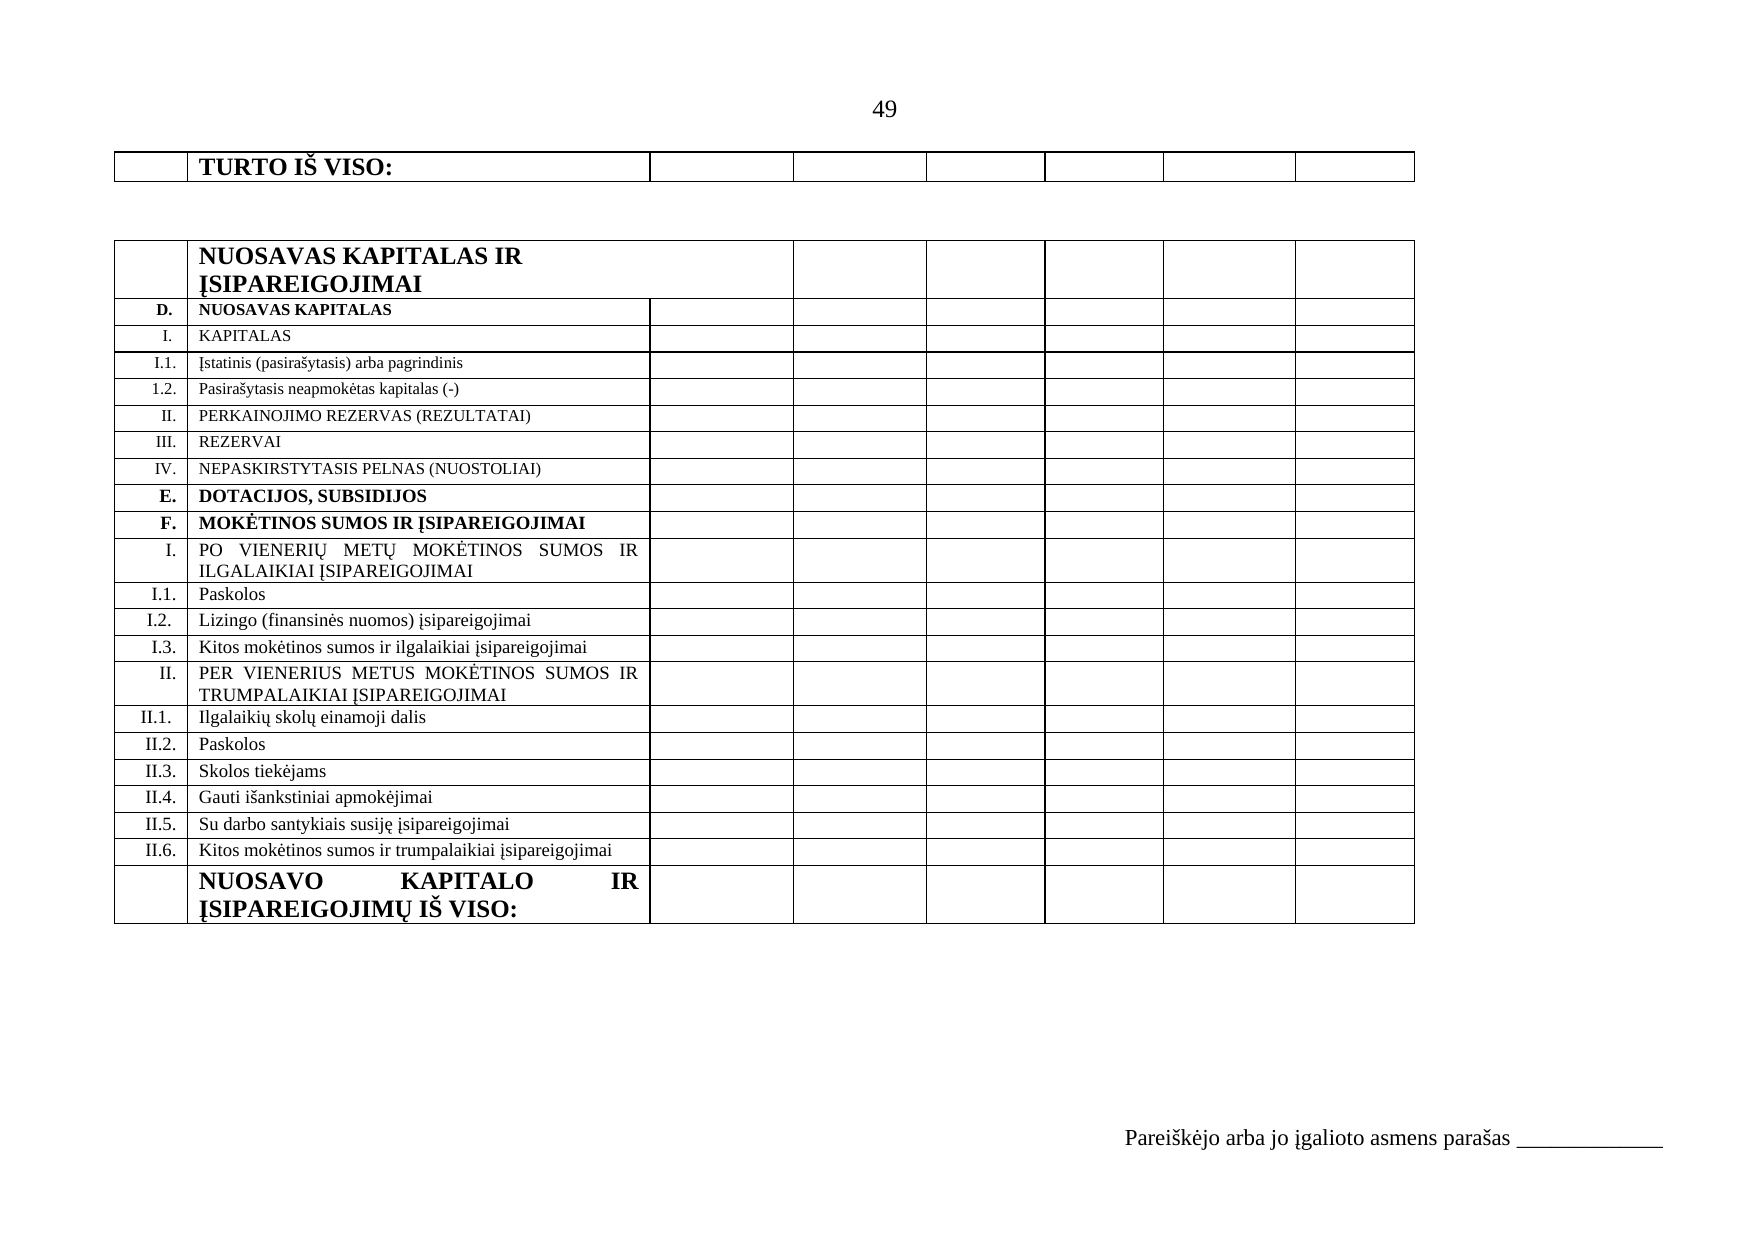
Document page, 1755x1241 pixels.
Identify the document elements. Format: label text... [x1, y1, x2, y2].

table_cell [1164, 539, 1295, 582]
table_cell [794, 760, 926, 785]
table_cell [651, 406, 793, 431]
table_cell [1296, 182, 1414, 211]
table_cell [1436, 838, 1464, 865]
table_cell [1164, 379, 1295, 404]
table_cell [1436, 378, 1464, 404]
table_cell [1415, 511, 1436, 537]
table_cell II.4. [115, 786, 187, 812]
table_cell [794, 786, 926, 812]
table_cell [651, 706, 793, 732]
table_cell D. [115, 299, 187, 325]
table_cell [1414, 211, 1436, 240]
table_cell [571, 211, 650, 240]
table_cell [1164, 406, 1295, 431]
table_cell [115, 182, 187, 211]
table_cell Pasirašytasis neapmokėtas kapitalas (-) [188, 379, 649, 404]
table_cell Kitos mokėtinos sumos ir ilgalaikiai įsipareigojimai [188, 636, 649, 661]
table_cell [927, 241, 1044, 298]
table_cell [1296, 459, 1414, 484]
table_cell [1164, 485, 1295, 511]
table_cell Su darbo santykiais susiję įsipareigojimai [188, 813, 649, 838]
table_cell [1296, 539, 1414, 582]
table_cell [794, 459, 926, 484]
table_cell [1415, 151, 1436, 181]
table_cell [794, 813, 926, 838]
table_cell TURTO IŠ VISO: [188, 153, 649, 181]
table_cell [1164, 326, 1295, 351]
table_header [115, 1039, 1641, 1097]
table_cell [927, 406, 1044, 431]
table_cell [1046, 786, 1163, 812]
table_cell [1046, 839, 1163, 865]
table_cell [794, 379, 926, 404]
table_cell [794, 706, 926, 732]
table_cell Įstatinis (pasirašytasis) arba pagrindinis [188, 353, 649, 378]
table_cell [1164, 813, 1295, 838]
table_cell [1045, 182, 1163, 211]
table_cell I. [115, 539, 187, 582]
table_cell [1046, 636, 1163, 661]
table_cell [927, 379, 1044, 404]
table_cell [927, 786, 1044, 812]
table_cell [1164, 459, 1295, 484]
table_cell PERKAINOJIMO REZERVAS (REZULTATAI) [188, 406, 649, 431]
table_cell Ilgalaikių skolų einamoji dalis [188, 706, 649, 732]
table_cell [794, 241, 926, 298]
table_cell [1046, 459, 1163, 484]
table_cell [1046, 299, 1163, 325]
table_cell [1414, 181, 1436, 211]
table_cell I.2. [115, 609, 187, 635]
table_cell [1415, 431, 1436, 458]
table_cell [1164, 153, 1295, 181]
table_cell [927, 326, 1044, 351]
table_cell [283, 182, 379, 211]
table_cell II. [115, 662, 187, 705]
table_cell [1415, 351, 1436, 378]
table_cell [1046, 583, 1163, 608]
table_cell [794, 583, 926, 608]
table_cell [927, 866, 1044, 923]
table_cell [1436, 431, 1464, 458]
table_cell [1415, 838, 1436, 865]
table_cell [1415, 732, 1436, 758]
table_cell [1436, 705, 1464, 732]
table_cell [1046, 379, 1163, 404]
table_cell I.1. [115, 583, 187, 608]
table_cell [1415, 865, 1436, 923]
table_cell [1296, 706, 1414, 732]
table_cell [927, 153, 1044, 181]
table_cell [794, 153, 926, 181]
table_cell NUOSAVAS KAPITALAS IR ĮSIPAREIGOJIMAI [188, 241, 650, 298]
table_cell [1415, 325, 1436, 351]
table_cell [794, 326, 926, 351]
table_cell [794, 299, 926, 325]
table_cell [1436, 211, 1464, 240]
table_cell [651, 839, 793, 865]
table_cell [651, 379, 793, 404]
table_cell [794, 406, 926, 431]
table_cell [1415, 378, 1436, 404]
table_cell REZERVAI [188, 432, 649, 458]
table_cell Kitos mokėtinos sumos ir trumpalaikiai įsipareigojimai [188, 839, 649, 865]
table_cell [283, 211, 379, 240]
table_cell MOKĖTINOS SUMOS IR ĮSIPAREIGOJIMAI [188, 512, 649, 537]
table_cell [1046, 326, 1163, 351]
table_cell [1415, 538, 1436, 582]
table_cell [1415, 298, 1436, 325]
table_cell [651, 760, 793, 785]
table_cell [1415, 458, 1436, 484]
table_cell II. [115, 406, 187, 431]
table_cell [1164, 353, 1295, 378]
table_cell [651, 353, 793, 378]
table_cell [1296, 353, 1414, 378]
table_cell [1164, 733, 1295, 758]
table_cell [1296, 813, 1414, 838]
table_cell [794, 636, 926, 661]
table_cell [1164, 839, 1295, 865]
table_cell [927, 609, 1044, 635]
table_cell I.1. [115, 353, 187, 378]
table_cell NEPASKIRSTYTASIS PELNAS (NUOSTOLIAI) [188, 459, 649, 484]
table_cell [927, 706, 1044, 732]
table_cell [1164, 866, 1295, 923]
table_cell [1164, 583, 1295, 608]
table_cell [651, 153, 793, 181]
table_cell [794, 211, 927, 240]
table_cell [651, 866, 793, 923]
table_cell [1296, 211, 1414, 240]
table_cell [1046, 406, 1163, 431]
table_cell [1046, 760, 1163, 785]
table_cell [188, 182, 283, 211]
table_cell [1046, 706, 1163, 732]
table_cell [927, 636, 1044, 661]
table_cell [927, 733, 1044, 758]
table_cell [927, 539, 1044, 582]
table_cell [1296, 326, 1414, 351]
table_cell [794, 512, 926, 537]
table_cell F. [115, 512, 187, 537]
table_cell [1046, 512, 1163, 537]
table_cell KAPITALAS [188, 326, 649, 351]
table_cell [571, 182, 650, 211]
table_cell [651, 512, 793, 537]
table_cell [1164, 609, 1295, 635]
table_cell [1296, 241, 1414, 298]
table_cell [1436, 582, 1464, 608]
table_cell [1046, 609, 1163, 635]
table_cell [794, 539, 926, 582]
table_cell [1436, 298, 1464, 325]
table_cell [1296, 636, 1414, 661]
table_cell [927, 760, 1044, 785]
table_cell II.2. [115, 733, 187, 758]
table_cell [1415, 812, 1436, 838]
table_cell [651, 299, 793, 325]
table_cell NUOSAVAS KAPITALAS [188, 299, 649, 325]
table_cell Paskolos [188, 733, 649, 758]
table_cell [475, 182, 571, 211]
table_cell [1415, 582, 1436, 608]
table_cell [115, 211, 187, 240]
table_cell Gauti išankstiniai apmokėjimai [188, 786, 649, 812]
table_cell [1164, 432, 1295, 458]
table_cell [1296, 662, 1414, 705]
table_cell [1296, 760, 1414, 785]
table_cell [1415, 608, 1436, 635]
table_cell [1046, 662, 1163, 705]
table_cell [651, 733, 793, 758]
table_cell [1415, 635, 1436, 661]
table_cell [1296, 839, 1414, 865]
table_cell [1415, 484, 1436, 511]
table_cell [1296, 512, 1414, 537]
table_cell [1436, 458, 1464, 484]
table_cell [1296, 485, 1414, 511]
table_cell IV. [115, 459, 187, 484]
table_cell [651, 432, 793, 458]
table_cell [1164, 706, 1295, 732]
table_cell II.1. [115, 706, 187, 732]
table_cell [1163, 211, 1296, 240]
table_cell [927, 353, 1044, 378]
table_cell [1436, 635, 1464, 661]
table_cell [1436, 759, 1464, 785]
table_cell [651, 539, 793, 582]
table_cell [379, 182, 475, 211]
table_cell [1436, 785, 1464, 812]
table_cell [1164, 786, 1295, 812]
table_cell [794, 485, 926, 511]
table_cell [1046, 153, 1163, 181]
table_cell [115, 866, 187, 923]
table_cell [1296, 153, 1414, 181]
table_cell [1296, 583, 1414, 608]
table_cell [794, 182, 927, 211]
table_cell [650, 211, 794, 240]
table_cell [794, 353, 926, 378]
table_cell E. [115, 485, 187, 511]
table_cell [651, 609, 793, 635]
table_cell [1436, 405, 1464, 431]
table_cell III. [115, 432, 187, 458]
table_cell [1436, 511, 1464, 537]
table_cell [1296, 786, 1414, 812]
table_cell [1046, 733, 1163, 758]
table_cell [1296, 866, 1414, 923]
table_cell [115, 153, 187, 181]
table_cell I. [115, 326, 187, 351]
table_cell [651, 786, 793, 812]
table_cell [1164, 512, 1295, 537]
table_cell [379, 211, 475, 240]
table_cell [650, 182, 794, 211]
table_cell [1436, 812, 1464, 838]
table_cell [927, 512, 1044, 537]
table_cell [927, 662, 1044, 705]
table_cell [1046, 866, 1163, 923]
table_cell [650, 241, 793, 298]
table_cell [1046, 813, 1163, 838]
table_cell [794, 432, 926, 458]
table_cell II.3. [115, 760, 187, 785]
table_cell [927, 211, 1045, 240]
table_cell [794, 839, 926, 865]
table_cell [1436, 240, 1464, 298]
table_cell [651, 662, 793, 705]
table_cell [651, 326, 793, 351]
table_cell Skolos tiekėjams [188, 760, 649, 785]
table_cell [1296, 432, 1414, 458]
table_cell DOTACIJOS, SUBSIDIJOS [188, 485, 649, 511]
table_cell PER VIENERIUS METUS MOKĖTINOS SUMOS IR TRUMPALAIKIAI ĮSIPAREIGOJIMAI [188, 662, 649, 705]
table_cell [927, 813, 1044, 838]
table_cell [1163, 182, 1296, 211]
table_cell [1415, 240, 1436, 298]
table_cell PO VIENERIŲ METŲ MOKĖTINOS SUMOS IR ILGALAIKIAI ĮSIPAREIGOJIMAI [188, 539, 649, 582]
table_cell [927, 485, 1044, 511]
table_cell [651, 459, 793, 484]
table_cell [927, 299, 1044, 325]
table_cell 1.2. [115, 379, 187, 404]
table_cell NUOSAVO KAPITALO IR ĮSIPAREIGOJIMŲ IŠ VISO: [188, 866, 649, 923]
table_cell [927, 432, 1044, 458]
table_cell [1296, 406, 1414, 431]
table_cell Lizingo (finansinės nuomos) įsipareigojimai [188, 609, 649, 635]
table_cell [1296, 379, 1414, 404]
table_cell [1436, 732, 1464, 758]
table_cell [794, 866, 926, 923]
table_cell [475, 211, 571, 240]
table_cell [794, 609, 926, 635]
table_cell [1415, 661, 1436, 705]
table_cell [927, 583, 1044, 608]
table_cell [1436, 484, 1464, 511]
table_cell [1164, 662, 1295, 705]
table_cell [1436, 608, 1464, 635]
table_cell [651, 485, 793, 511]
table_cell [927, 182, 1045, 211]
table_cell [1436, 865, 1464, 923]
table_cell [1046, 241, 1163, 298]
table_cell [1046, 353, 1163, 378]
table_cell [1045, 211, 1163, 240]
table_cell [794, 662, 926, 705]
table_cell [1415, 705, 1436, 732]
table_cell [1164, 299, 1295, 325]
table_cell [1046, 432, 1163, 458]
table_cell II.6. [115, 839, 187, 865]
table_cell [651, 636, 793, 661]
table_cell [1164, 760, 1295, 785]
table_cell [1436, 351, 1464, 378]
table_cell [188, 211, 283, 240]
table_cell [1296, 609, 1414, 635]
table_cell [1415, 405, 1436, 431]
table_cell [927, 459, 1044, 484]
table_cell [651, 813, 793, 838]
table_cell [1164, 636, 1295, 661]
table_cell [1296, 299, 1414, 325]
table_cell Paskolos [188, 583, 649, 608]
table_cell [115, 241, 187, 298]
table_cell [1296, 733, 1414, 758]
table_cell [1436, 325, 1464, 351]
table_cell [1046, 485, 1163, 511]
table_cell [1415, 759, 1436, 785]
table_cell [927, 839, 1044, 865]
table_cell II.5. [115, 813, 187, 838]
table_cell [1164, 241, 1295, 298]
table_cell I.3. [115, 636, 187, 661]
table_cell [794, 733, 926, 758]
table_cell [1046, 539, 1163, 582]
table_cell [1436, 181, 1464, 211]
table_cell [1436, 151, 1464, 181]
table_cell [1436, 538, 1464, 582]
table_cell [1415, 785, 1436, 812]
table_cell [651, 583, 793, 608]
table_cell [1436, 661, 1464, 705]
